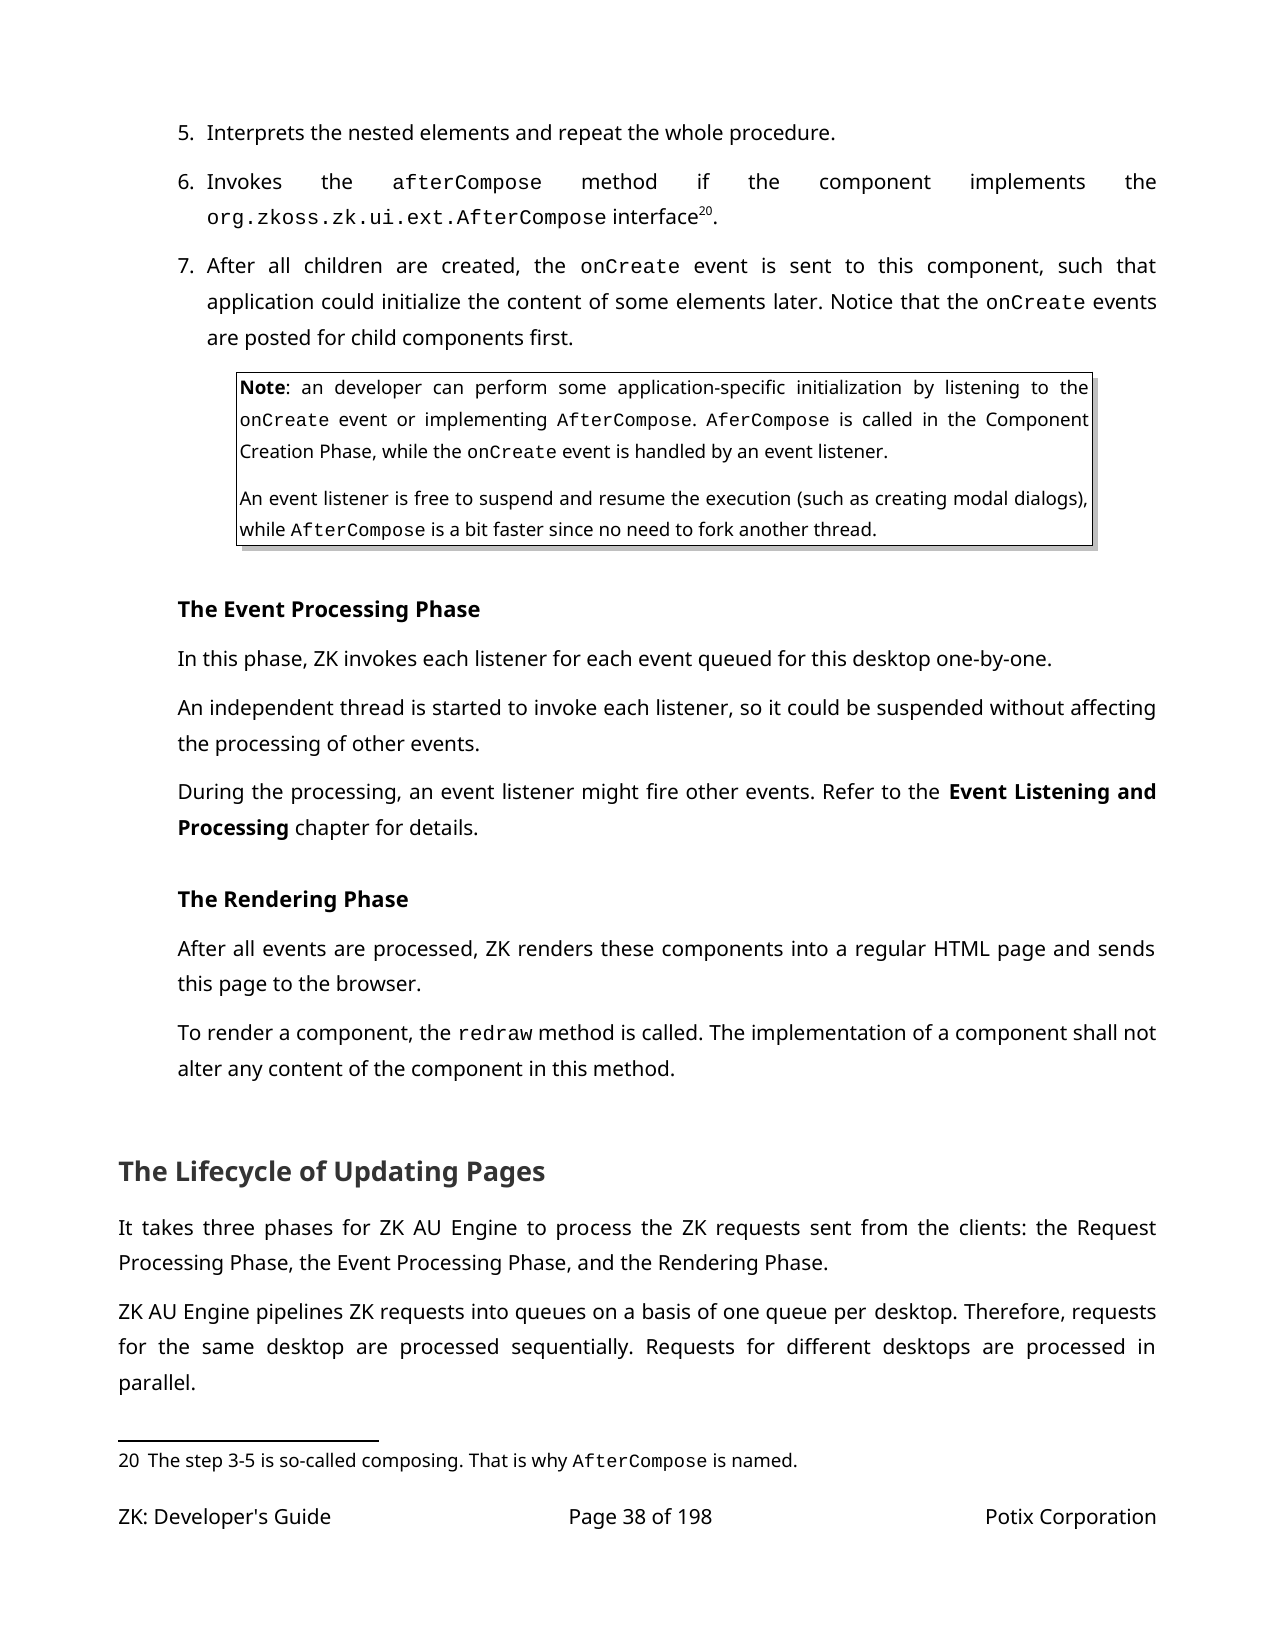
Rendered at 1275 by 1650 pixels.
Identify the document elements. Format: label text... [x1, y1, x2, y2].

subtitle The Rendering Phase [177, 883, 1157, 913]
text Note: an developer can perform some application-specific initialization by listening to the onCreate event or implementing AfterCompose. AferCompose is called in the Component Creation Phase, while the onCreate event is handled by an event listener. [237, 373, 1092, 464]
list After all children are created, the onCreate event is sent to this component, such that application could initialize the content of some elements later. Notice that the onCreate events are posted for child components first. [177, 252, 1157, 351]
subtitle The Lifecycle of Updating Pages [118, 1153, 1157, 1189]
list Invokes the afterCompose method if the component implements the org.zkoss.zk.ui.ext.AfterCompose interface. [177, 167, 1157, 231]
text It takes three phases for ZK AU Engine to process the ZK requests sent from the clients: the Request Processing Phase, the Event Processing Phase, and the Rendering Phase. [118, 1213, 1157, 1277]
text During the processing, an event listener might fire other events. Refer to the Event Listening and Processing chapter for details. [177, 777, 1157, 841]
text In this phase, ZK invokes each listener for each event queued for this desktop one-by-one. [177, 644, 1157, 673]
text An event listener is free to suspend and resume the execution (such as creating modal dialogs), while AfterCompose is a bit faster since no need to fork another thread. [237, 482, 1092, 545]
text After all events are processed, ZK renders these components into a regular HTML page and sends this page to the browser. [177, 934, 1157, 997]
list Interprets the nested elements and repeat the whole procedure. [177, 118, 1157, 146]
text To render a component, the redraw method is called. The implementation of a component shall not alter any content of the component in this method. [177, 1018, 1157, 1082]
text An independent thread is started to invoke each listener, so it could be suspended without affecting the processing of other events. [177, 693, 1157, 757]
list The step 3-5 is so-called composing. That is why AfterCompose is named. [118, 1447, 1157, 1473]
subtitle The Event Processing Phase [177, 594, 1157, 624]
text ZK AU Engine pipelines ZK requests into queues on a basis of one queue per desktop. Therefore, requests for the same desktop are processed sequentially. Requests for different desktops are processed in parallel. [118, 1297, 1157, 1396]
